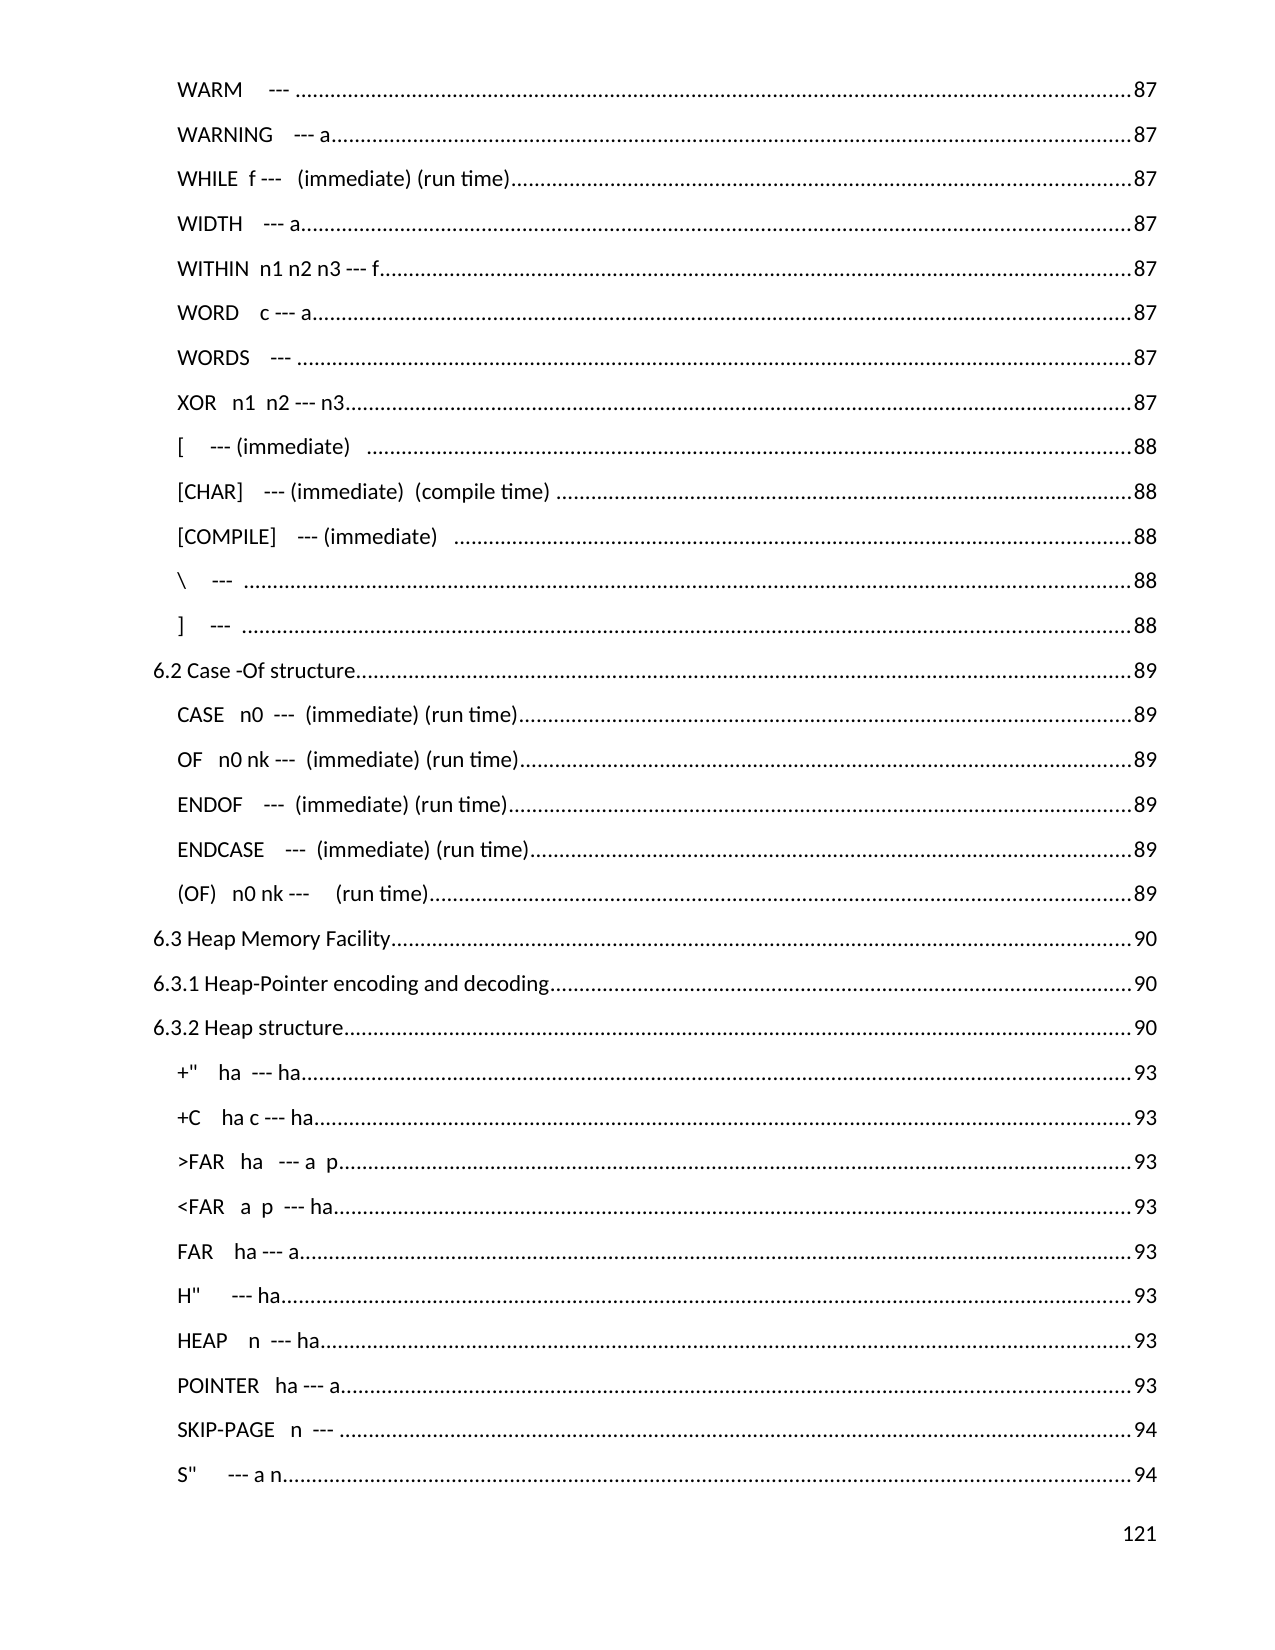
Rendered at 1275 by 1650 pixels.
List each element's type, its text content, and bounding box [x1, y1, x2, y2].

text [ --- (immediate) 88 [177, 432, 1157, 461]
text HEAP n --- ha 93 [177, 1326, 1157, 1354]
text CASE n0 --- (immediate) (run time) 89 [177, 701, 1157, 729]
text FAR ha --- a 93 [177, 1237, 1157, 1265]
text [COMPILE] --- (immediate) 88 [177, 522, 1157, 550]
text \ --- 88 [177, 567, 1157, 594]
text 6.3.1 Heap-Pointer encoding and decoding 90 [148, 969, 1157, 997]
text SKIP-PAGE n --- 94 [177, 1416, 1157, 1444]
text XOR n1 n2 --- n3 87 [177, 388, 1157, 416]
text WIDTH --- a 87 [177, 209, 1157, 237]
text WARM --- 87 [177, 75, 1157, 103]
text WARNING --- a 87 [177, 120, 1157, 148]
text (OF) n0 nk --- (run time) 89 [177, 879, 1157, 907]
text 6.3 Heap Memory Facility 90 [148, 924, 1157, 952]
text 6.2 Case -Of structure 89 [148, 656, 1157, 684]
text OF n0 nk --- (immediate) (run time) 89 [177, 745, 1157, 773]
text ENDCASE --- (immediate) (run time) 89 [177, 835, 1157, 863]
text [CHAR] --- (immediate) (compile time) 88 [177, 477, 1157, 505]
text H" --- ha 93 [177, 1282, 1157, 1309]
text POINTER ha --- a 93 [177, 1371, 1157, 1399]
text S" --- a n 94 [177, 1460, 1157, 1488]
text 6.3.2 Heap structure 90 [148, 1013, 1157, 1041]
text <FAR a p --- ha 93 [177, 1192, 1157, 1220]
text +C ha c --- ha 93 [177, 1103, 1157, 1131]
text >FAR ha --- a p 93 [177, 1147, 1157, 1176]
text +" ha --- ha 93 [177, 1058, 1157, 1086]
text ] --- 88 [177, 611, 1157, 639]
text WITHIN n1 n2 n3 --- f 87 [177, 254, 1157, 282]
text WORDS --- 87 [177, 343, 1157, 371]
text WORD c --- a 87 [177, 298, 1157, 326]
text WHILE f --- (immediate) (run time) 87 [177, 164, 1157, 192]
text ENDOF --- (immediate) (run time) 89 [177, 790, 1157, 818]
